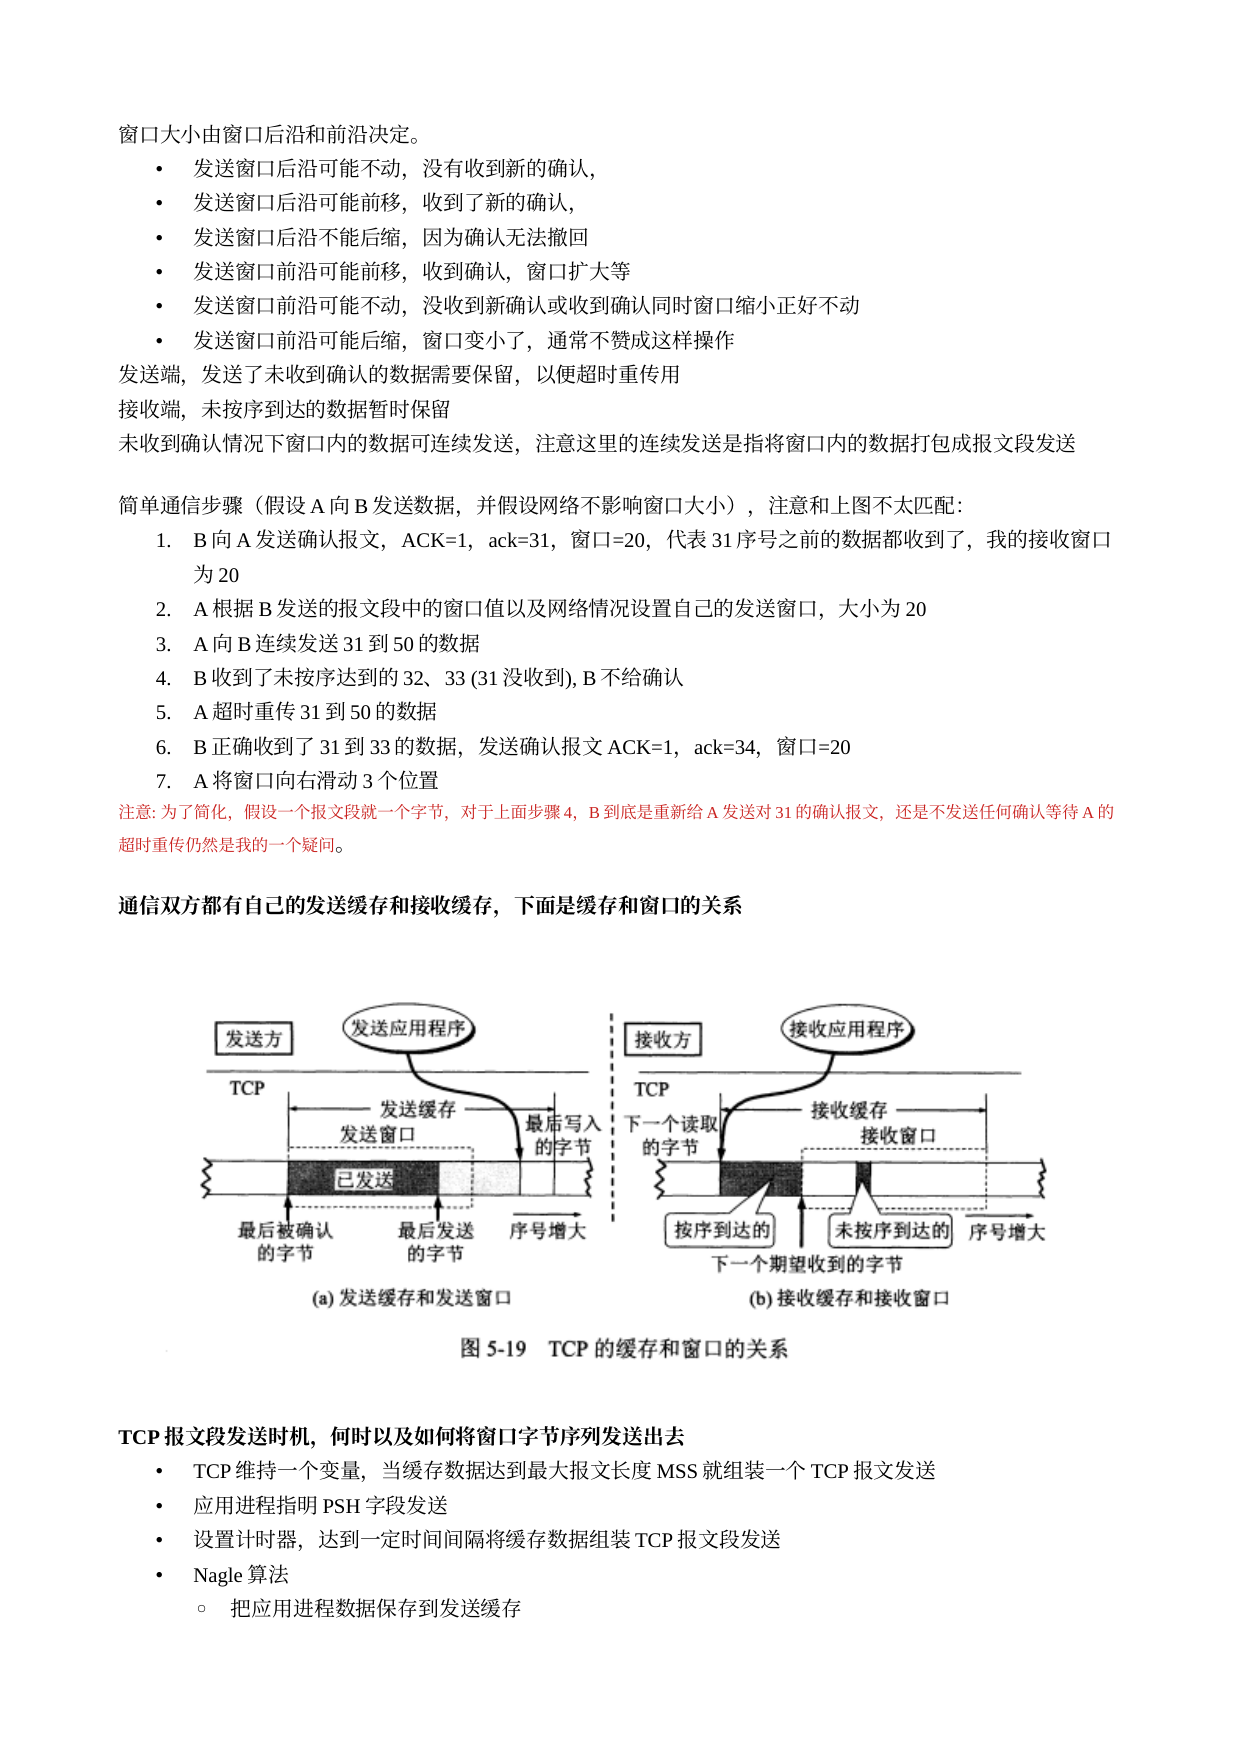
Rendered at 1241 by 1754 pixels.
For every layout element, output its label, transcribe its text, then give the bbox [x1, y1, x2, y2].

list 发送窗口后沿可能不动，没有收到新的确认， [156, 152, 1122, 182]
list 发送窗口前沿可能后缩，窗口变小了，通常不赞成这样操作 [156, 324, 1122, 354]
list 应用进程指明PSH字段发送 [156, 1489, 1122, 1519]
picture [163, 998, 1078, 1374]
list 发送窗口前沿可能前移，收到确认，窗口扩大等 [156, 256, 1122, 286]
list B正确收到了31到33的数据，发送确认报文ACK=1，ack=34，窗口=20 [156, 730, 1122, 760]
list Nagle算法 [156, 1558, 1122, 1588]
text 窗口大小由窗口后沿和前沿决定。 [118, 118, 1122, 148]
list A根据B发送的报文段中的窗口值以及网络情况设置自己的发送窗口，大小为20 [156, 593, 1122, 622]
list TCP维持一个变量，当缓存数据达到最大报文长度MSS就组装一个TCP报文发送 [156, 1455, 1122, 1485]
text 简单通信步骤（假设A向B发送数据，并假设网络不影响窗口大小），注意和上图不太匹配： [118, 489, 1122, 519]
list A向B连续发送31到50的数据 [156, 627, 1122, 657]
list 设置计时器，达到一定时间间隔将缓存数据组装TCP报文段发送 [156, 1524, 1122, 1553]
text 通信双方都有自己的发送缓存和接收缓存，下面是缓存和窗口的关系 [118, 889, 1122, 919]
text TCP报文段发送时机，何时以及如何将窗口字节序列发送出去 [118, 1421, 1122, 1450]
list B向A发送确认报文，ACK=1，ack=31，窗口=20，代表31序号之前的数据都收到了，我的接收窗口为20 [156, 524, 1122, 588]
list 发送窗口前沿可能不动，没收到新确认或收到确认同时窗口缩小正好不动 [156, 290, 1122, 320]
list B收到了未按序达到的32、33 (31没收到), B不给确认 [156, 661, 1122, 691]
list 发送窗口后沿不能后缩，因为确认无法撤回 [156, 221, 1122, 251]
text 注意: 为了简化，假设一个报文段就一个字节，对于上面步骤4，B到底是重新给A发送对31的确认报文，还是不发送任何确认等待A的超时重传仍然是我的一个疑问。 [118, 799, 1122, 857]
list A超时重传31到50的数据 [156, 696, 1122, 726]
list A将窗口向右滑动3个位置 [156, 764, 1122, 794]
text 未收到确认情况下窗口内的数据可连续发送，注意这里的连续发送是指将窗口内的数据打包成报文段发送 [118, 427, 1122, 457]
text 发送端，发送了未收到确认的数据需要保留，以便超时重传用 [118, 359, 1122, 389]
list 发送窗口后沿可能前移，收到了新的确认， [156, 187, 1122, 217]
text 接收端，未按序到达的数据暂时保留 [118, 393, 1122, 423]
list 把应用进程数据保存到发送缓存 [193, 1592, 1122, 1622]
